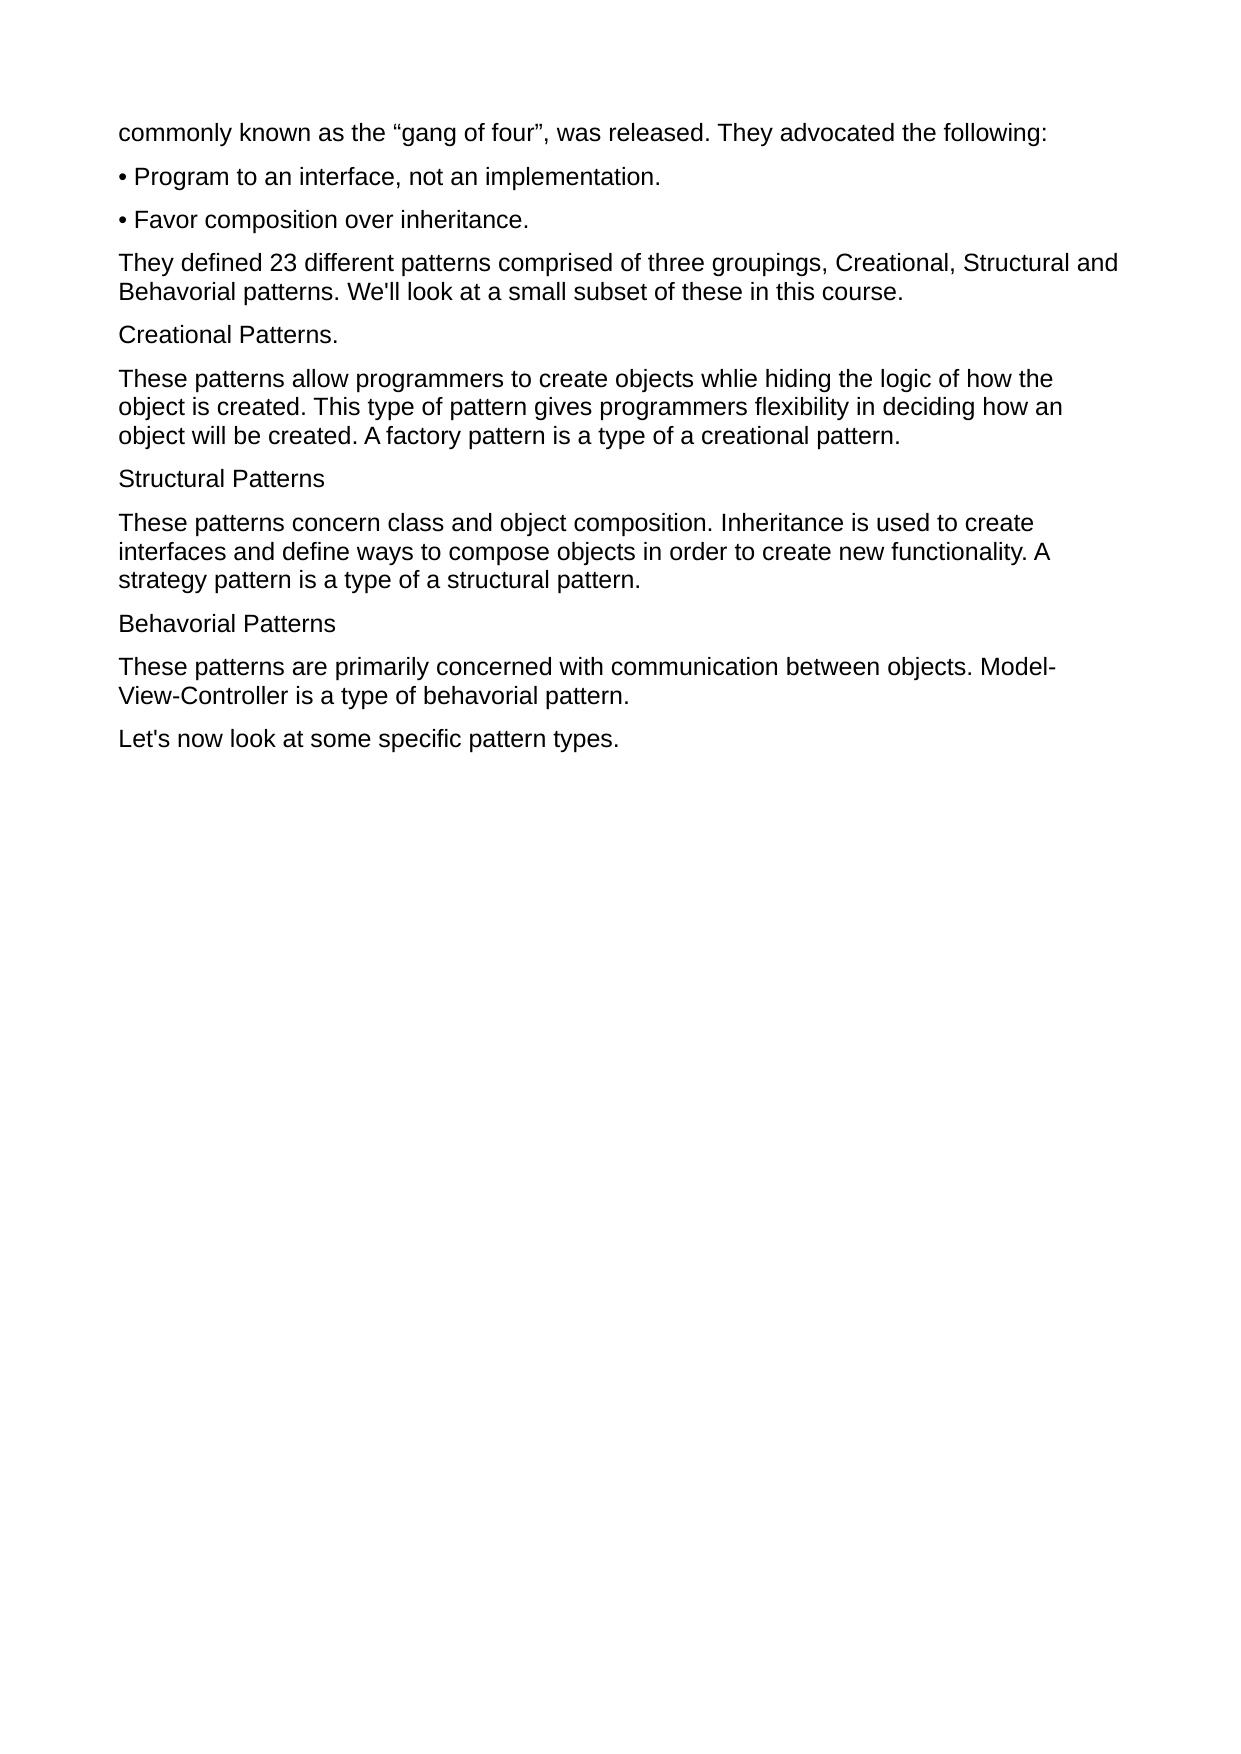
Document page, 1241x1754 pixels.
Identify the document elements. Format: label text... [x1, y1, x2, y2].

text • Favor composition over inheritance. [118, 205, 1122, 233]
text They defined 23 different patterns comprised of three groupings, Creational, Structural and Behavorial patterns. We'll look at a small subset of these in this course. [118, 248, 1122, 306]
text • Program to an interface, not an implementation. [118, 161, 1122, 190]
text These patterns are primarily concerned with communication between objects. Model- View-Controller is a type of behavorial pattern. [118, 652, 1122, 709]
text These patterns allow programmers to create objects whlie hiding the logic of how the object is created. This type of pattern gives programmers flexibility in deciding how an object will be created. A factory pattern is a type of a creational pattern. [118, 363, 1122, 450]
text Creational Patterns. [118, 320, 1122, 349]
text commonly known as the “gang of four”, was released. They advocated the following: [118, 118, 1122, 147]
text Structural Patterns [118, 464, 1122, 493]
text Let's now look at some specific pattern types. [118, 724, 1122, 753]
text These patterns concern class and object composition. Inheritance is used to create interfaces and define ways to compose objects in order to create new functionality. A strategy pattern is a type of a structural pattern. [118, 508, 1122, 594]
text Behavorial Patterns [118, 608, 1122, 637]
